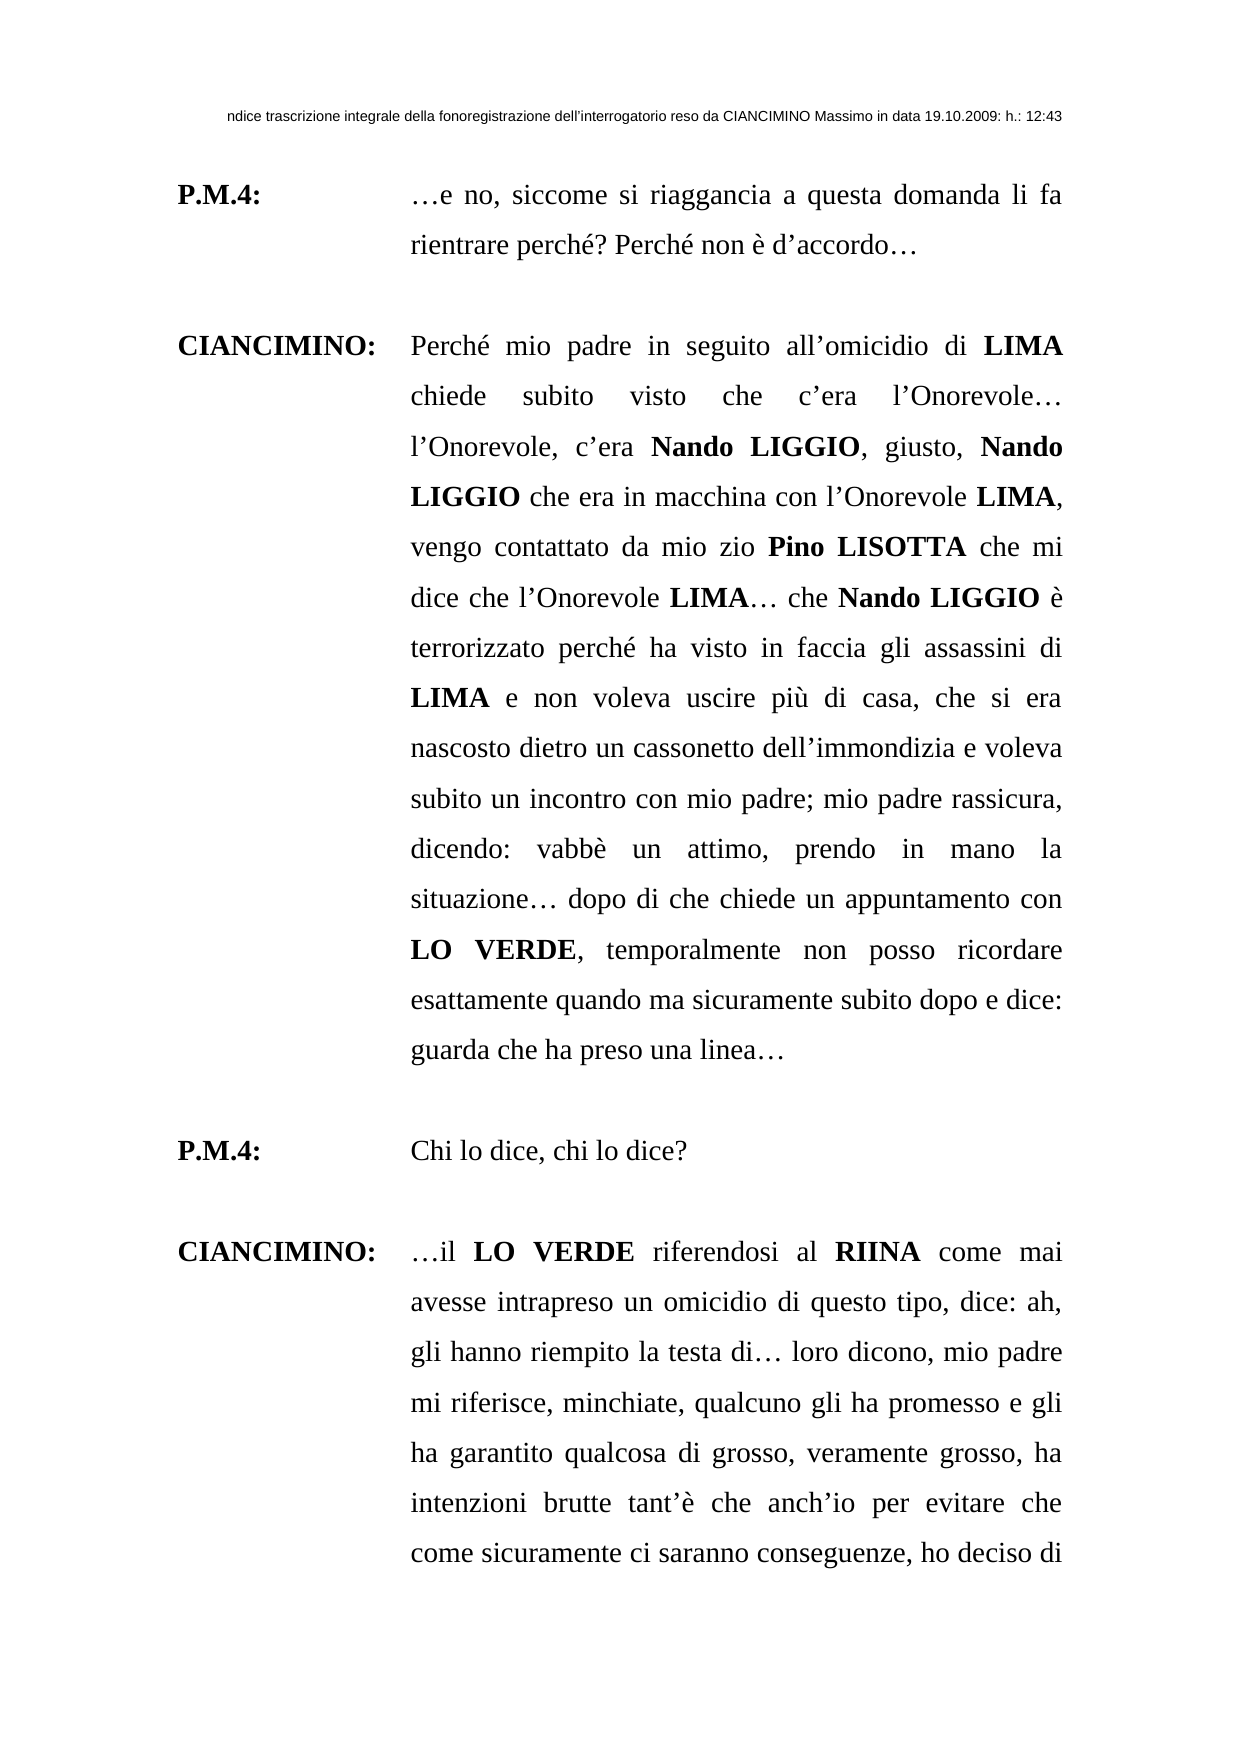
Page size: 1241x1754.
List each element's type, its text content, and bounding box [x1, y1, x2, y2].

text P.M.4: Chi lo dice, chi lo dice? [177, 1133, 1063, 1167]
text CIANCIMINO: Perché mio padre in seguito all’omicidio di LIMA chiede subito visto che c’era l’Onorevole… l’Onorevole, c’era Nando LIGGIO, giusto, Nando LIGGIO che era in macchina con l’Onorevole LIMA, vengo contattato da mio zio Pino LISOTTA che mi dice che l’Onorevole LIMA… che Nando LIGGIO è terrorizzato perché ha visto in faccia gli assassini di LIMA e non voleva uscire più di casa, che si era nascosto dietro un cassonetto dell’immondizia e voleva subito un incontro con mio padre; mio padre rassicura, dicendo: vabbè un attimo, prendo in mano la situazione… dopo di che chiede un appuntamento con LO VERDE, temporalmente non posso ricordare esattamente quando ma sicuramente subito dopo e dice: guarda che ha preso una linea… [177, 328, 1063, 1066]
text CIANCIMINO: …il LO VERDE riferendosi al RIINA come mai avesse intrapreso un omicidio di questo tipo, dice: ah, gli hanno riempito la testa di… loro dicono, mio padre mi riferisce, minchiate, qualcuno gli ha promesso e gli ha garantito qualcosa di grosso, veramente grosso, ha intenzioni brutte tant’è che anch’io per evitare che come sicuramente ci saranno conseguenze, ho deciso di [177, 1234, 1063, 1569]
text P.M.4: …e no, siccome si riaggancia a questa domanda li fa rientrare perché? Perché non è d’accordo… [177, 177, 1063, 261]
